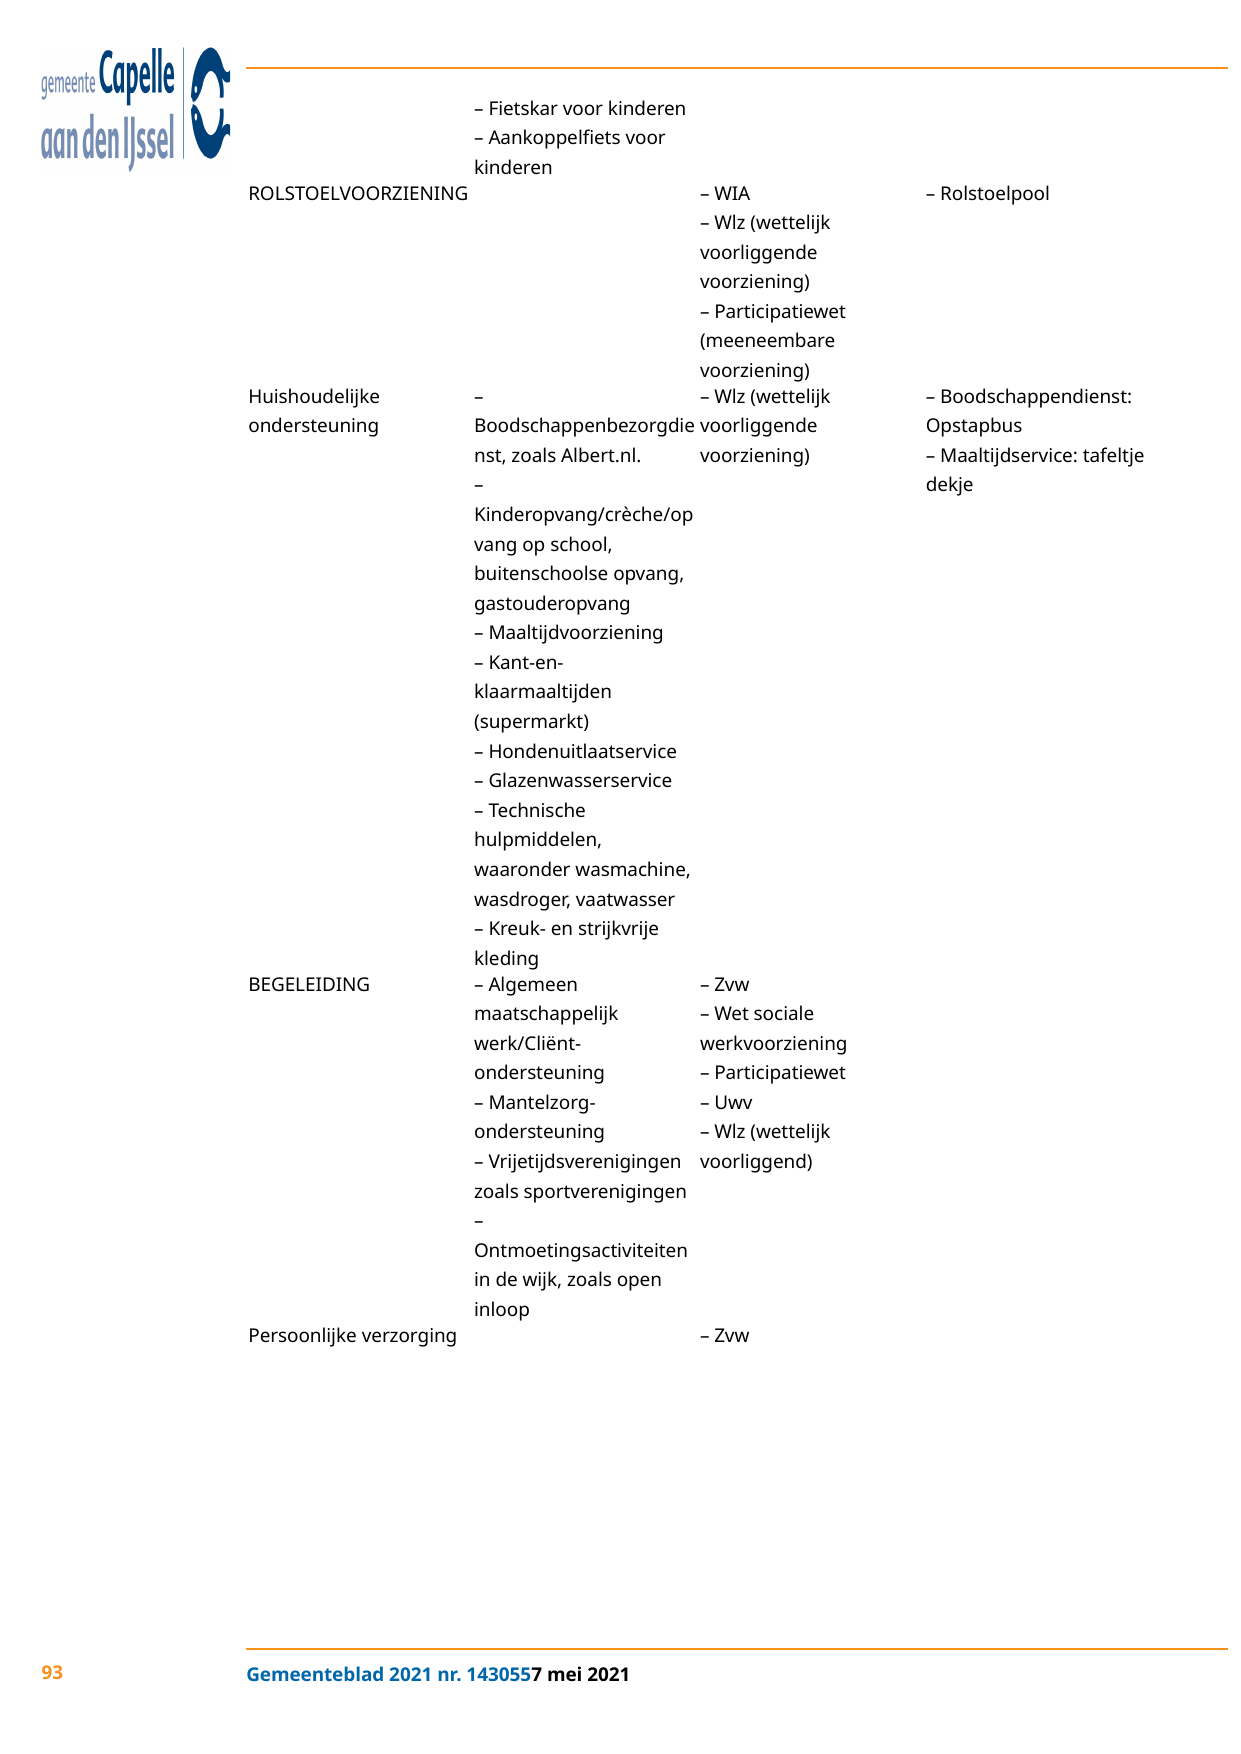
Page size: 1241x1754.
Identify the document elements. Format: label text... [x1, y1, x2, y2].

table_cell – Algemeen maatschappelijk werk/Cliënt- ondersteuning – Mantelzorg- ondersteuning – Vrijetijdsverenigingen zoals sportverenigingen – Ontmoetingsactiviteiten in de wijk, zoals open inloop [474, 971, 700, 1322]
table_cell ROLSTOELVOORZIENING [248, 180, 474, 383]
table_cell [926, 971, 1152, 1322]
table_cell [474, 1322, 700, 1348]
picture [41, 47, 231, 172]
table_cell – Boodschappenbezorgdienst, zoals Albert.nl. – Kinderopvang/crèche/opvang op school, buitenschoolse opvang, gastouderopvang – Maaltijdvoorziening – Kant-en- klaarmaaltijden (supermarkt) – Hondenuitlaatservice – Glazenwasserservice – Technische hulpmiddelen, waaronder wasmachine, wasdroger, vaatwasser – Kreuk- en strijkvrije kleding [474, 383, 700, 971]
table_cell Huishoudelijke ondersteuning [248, 383, 474, 971]
table_cell – Zvw [700, 1322, 926, 1348]
table_cell – Zvw – Wet sociale werkvoorziening – Participatiewet – Uwv – Wlz (wettelijk voorliggend) [700, 971, 926, 1322]
table_cell BEGELEIDING [248, 971, 474, 1322]
table_cell – Boodschappendienst: Opstapbus – Maaltijdservice: tafeltje dekje [926, 383, 1152, 971]
table_cell [700, 95, 926, 180]
table_cell Persoonlijke verzorging [248, 1322, 474, 1348]
table_cell [248, 95, 474, 180]
table_cell – Rolstoelpool [926, 180, 1152, 383]
table_cell [926, 1322, 1152, 1348]
table_cell [926, 95, 1152, 180]
table_cell – WIA – Wlz (wettelijk voorliggende voorziening) – Participatiewet (meeneembare voorziening) [700, 180, 926, 383]
table_cell [474, 180, 700, 383]
table_cell – Wlz (wettelijk voorliggende voorziening) [700, 383, 926, 971]
table_cell – Fietskar voor kinderen – Aankoppelfiets voor kinderen [474, 95, 700, 180]
